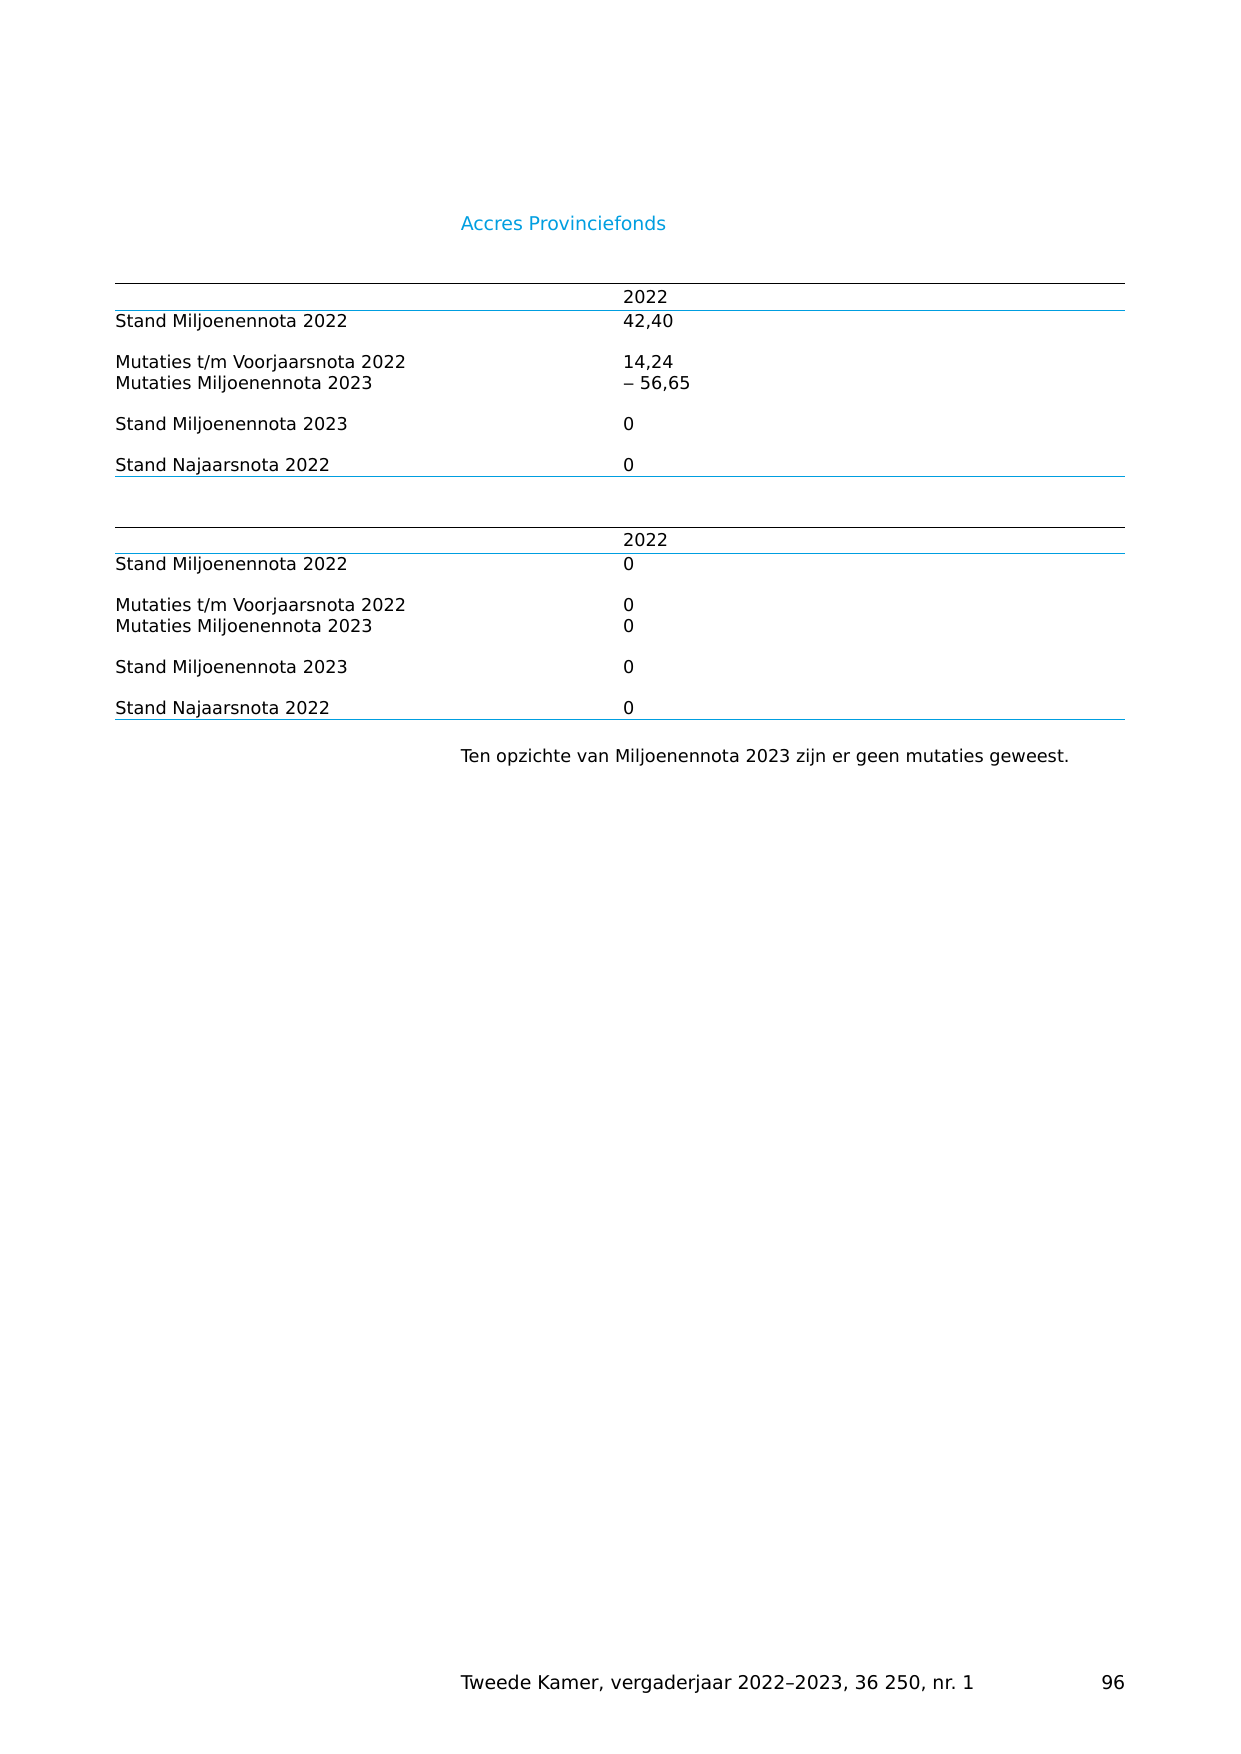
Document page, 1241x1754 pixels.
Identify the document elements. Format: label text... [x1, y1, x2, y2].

table_cell Mutaties Miljoenennota 2023 [115, 616, 620, 636]
table_cell Stand Najaarsnota 2022 [115, 698, 620, 719]
table_cell 2022 [620, 528, 1125, 553]
table_cell [115, 575, 620, 595]
title Accres Provinciefonds [461, 213, 1125, 235]
table_cell [115, 435, 620, 455]
table_cell [115, 331, 620, 352]
table_cell Stand Najaarsnota 2022 [115, 455, 620, 476]
table_cell Mutaties t/m Voorjaarsnota 2022 [115, 595, 620, 616]
table_cell Stand Miljoenennota 2022 [115, 554, 620, 574]
table_cell [115, 636, 620, 657]
table_cell 42,40 [620, 311, 1125, 331]
table_cell [620, 575, 1125, 595]
table_cell 0 [620, 554, 1125, 574]
table_header ACCRES PROVINCIEFONDS: UITGAVEN [115, 258, 1125, 283]
table_cell Stand Miljoenennota 2023 [115, 414, 620, 434]
table_cell [620, 331, 1125, 352]
text Ten opzichte van Miljoenennota 2023 zijn er geen mutaties geweest. [461, 744, 1125, 767]
table_cell [620, 393, 1125, 414]
table_cell 0 [620, 595, 1125, 616]
table_cell 14,24 [620, 352, 1125, 373]
table_cell 0 [620, 657, 1125, 678]
table_cell [115, 528, 620, 553]
table_cell [620, 435, 1125, 455]
table_cell [115, 393, 620, 414]
table_cell 0 [620, 455, 1125, 476]
table_cell [115, 284, 620, 310]
table_cell [620, 636, 1125, 657]
table_cell [620, 678, 1125, 698]
table_header ACCRES PROVINCIEFONDS: NIET-BELASTINGONTVANGSTEN [115, 501, 1125, 526]
table_cell 0 [620, 414, 1125, 434]
table_cell Stand Miljoenennota 2022 [115, 311, 620, 331]
table_cell Mutaties Miljoenennota 2023 [115, 373, 620, 393]
table_cell Mutaties t/m Voorjaarsnota 2022 [115, 352, 620, 373]
table_cell [115, 678, 620, 698]
table_cell ‒ 56,65 [620, 373, 1125, 393]
table_cell 0 [620, 698, 1125, 719]
table_cell Stand Miljoenennota 2023 [115, 657, 620, 678]
table_cell 0 [620, 616, 1125, 636]
table_cell 2022 [620, 284, 1125, 310]
